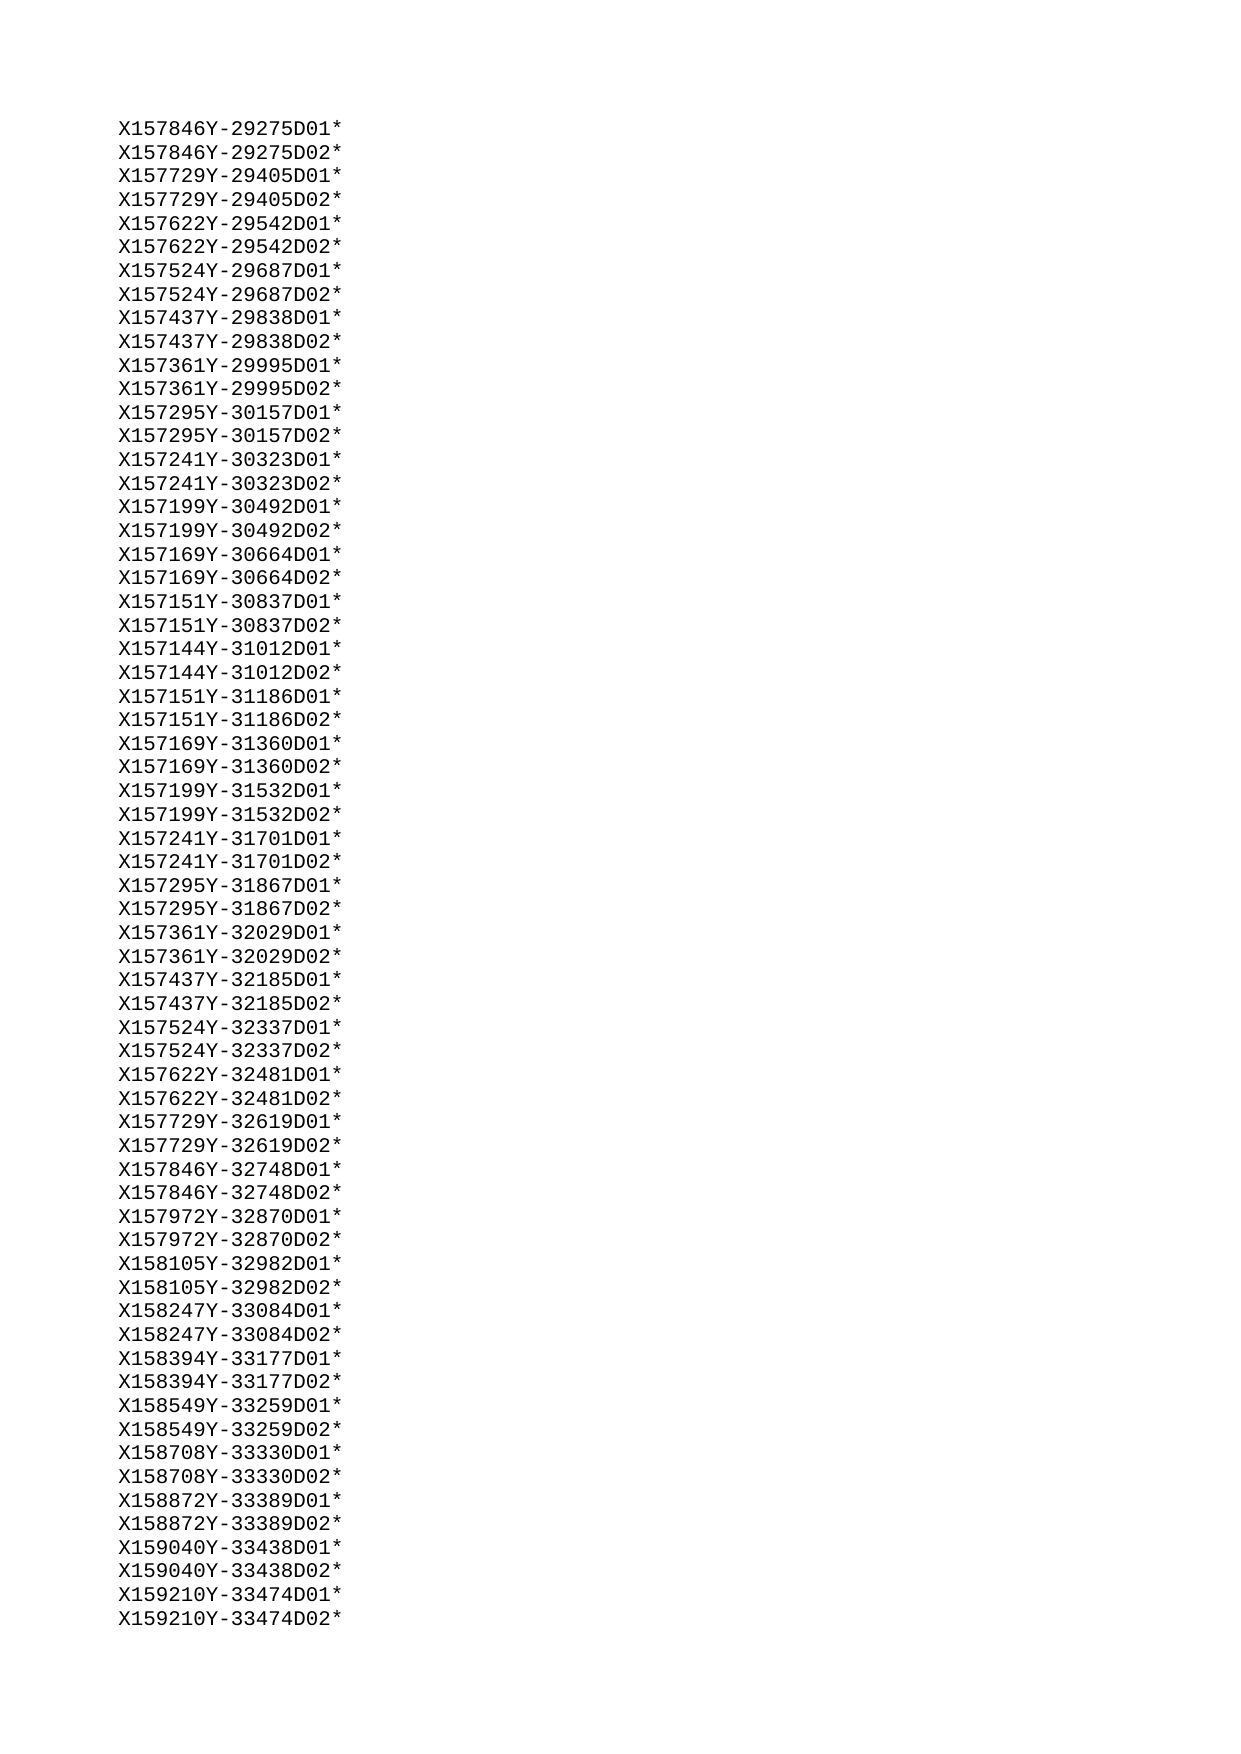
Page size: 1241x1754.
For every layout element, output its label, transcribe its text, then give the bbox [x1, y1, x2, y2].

text X157972Y-32870D02* [118, 1229, 1122, 1253]
text X157151Y-30837D02* [118, 615, 1122, 638]
text X157199Y-31532D02* [118, 804, 1122, 827]
text X159040Y-33438D02* [118, 1561, 1122, 1584]
text X157437Y-29838D02* [118, 331, 1122, 354]
text X157846Y-29275D01* [118, 118, 1122, 142]
text X158549Y-33259D02* [118, 1419, 1122, 1442]
text X158872Y-33389D02* [118, 1513, 1122, 1537]
text X157437Y-29838D01* [118, 307, 1122, 331]
text X157169Y-30664D02* [118, 567, 1122, 591]
text X158549Y-33259D01* [118, 1395, 1122, 1419]
text X157361Y-29995D02* [118, 378, 1122, 402]
text X157241Y-31701D02* [118, 851, 1122, 875]
text X157524Y-29687D02* [118, 284, 1122, 307]
text X157622Y-29542D01* [118, 213, 1122, 236]
text X157729Y-29405D01* [118, 165, 1122, 189]
text X157241Y-30323D01* [118, 449, 1122, 473]
text X157199Y-30492D02* [118, 520, 1122, 544]
text X157151Y-31186D01* [118, 686, 1122, 709]
text X157729Y-32619D02* [118, 1135, 1122, 1158]
text X157361Y-29995D01* [118, 354, 1122, 378]
text X157241Y-30323D02* [118, 473, 1122, 496]
text X157169Y-30664D01* [118, 544, 1122, 567]
text X157524Y-32337D02* [118, 1040, 1122, 1064]
text X157729Y-29405D02* [118, 189, 1122, 213]
text X157151Y-31186D02* [118, 709, 1122, 733]
text X157846Y-32748D01* [118, 1158, 1122, 1182]
text X159040Y-33438D01* [118, 1537, 1122, 1561]
text X157151Y-30837D01* [118, 591, 1122, 615]
text X157437Y-32185D02* [118, 993, 1122, 1017]
text X157846Y-32748D02* [118, 1182, 1122, 1206]
text X157846Y-29275D02* [118, 142, 1122, 165]
text X157169Y-31360D02* [118, 757, 1122, 780]
text X157729Y-32619D01* [118, 1111, 1122, 1135]
text X157524Y-32337D01* [118, 1017, 1122, 1040]
text X158708Y-33330D01* [118, 1442, 1122, 1466]
text X157622Y-32481D02* [118, 1088, 1122, 1111]
text X157437Y-32185D01* [118, 969, 1122, 993]
text X158247Y-33084D01* [118, 1300, 1122, 1324]
text X157524Y-29687D01* [118, 260, 1122, 284]
text X158394Y-33177D02* [118, 1371, 1122, 1395]
text X158105Y-32982D01* [118, 1253, 1122, 1277]
text X159210Y-33474D02* [118, 1608, 1122, 1631]
text X157622Y-29542D02* [118, 236, 1122, 260]
text X158872Y-33389D01* [118, 1489, 1122, 1513]
text X157622Y-32481D01* [118, 1064, 1122, 1088]
text X157361Y-32029D02* [118, 946, 1122, 969]
text X157295Y-30157D01* [118, 402, 1122, 426]
text X159210Y-33474D01* [118, 1584, 1122, 1608]
text X158394Y-33177D01* [118, 1348, 1122, 1371]
text X157295Y-31867D01* [118, 875, 1122, 898]
text X157169Y-31360D01* [118, 733, 1122, 757]
text X157972Y-32870D01* [118, 1206, 1122, 1229]
text X158247Y-33084D02* [118, 1324, 1122, 1348]
text X157295Y-31867D02* [118, 898, 1122, 922]
text X157241Y-31701D01* [118, 827, 1122, 851]
text X157144Y-31012D02* [118, 662, 1122, 686]
text X157361Y-32029D01* [118, 922, 1122, 946]
text X157199Y-31532D01* [118, 780, 1122, 804]
text X158708Y-33330D02* [118, 1466, 1122, 1489]
text X158105Y-32982D02* [118, 1277, 1122, 1300]
text X157199Y-30492D01* [118, 496, 1122, 520]
text X157295Y-30157D02* [118, 426, 1122, 449]
text X157144Y-31012D01* [118, 638, 1122, 662]
